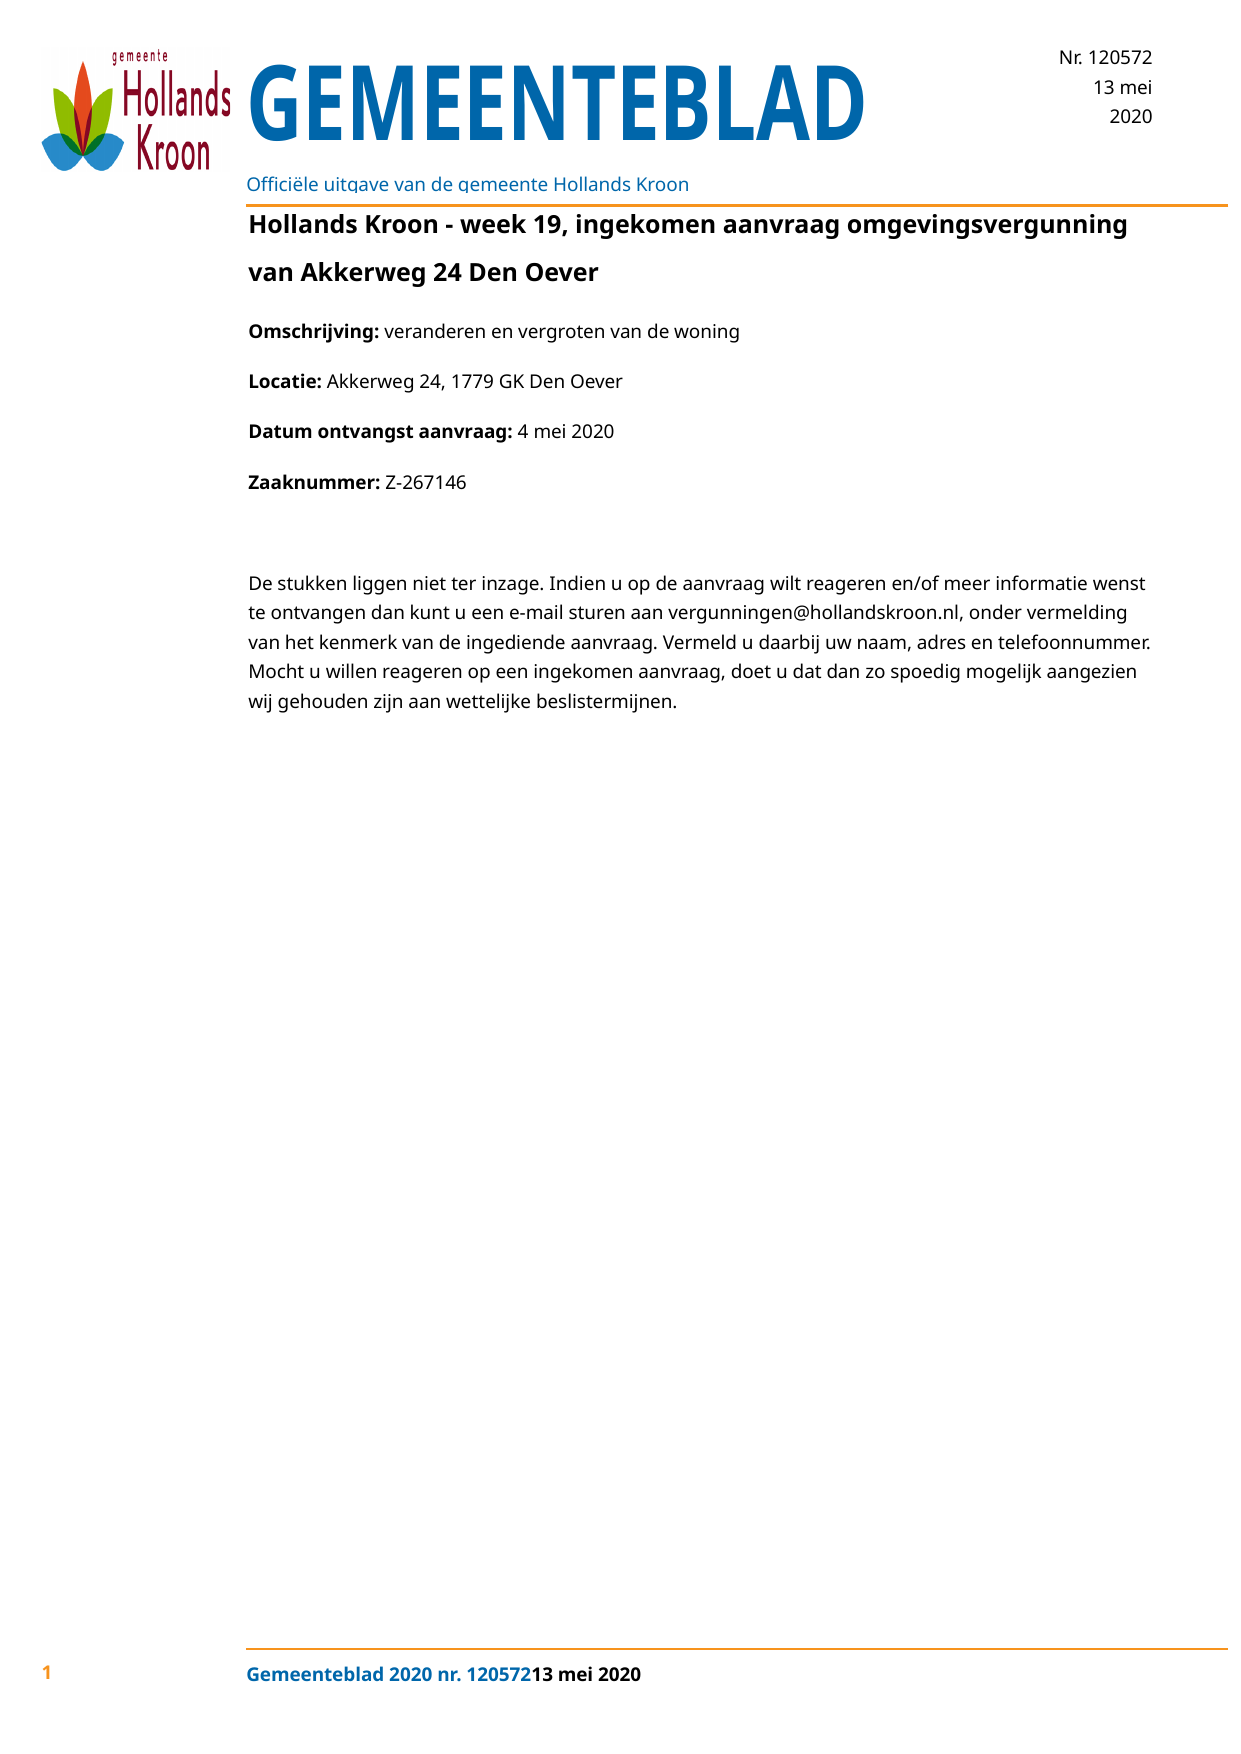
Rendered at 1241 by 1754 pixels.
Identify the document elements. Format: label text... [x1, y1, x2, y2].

text Datum ontvangst aanvraag: 4 mei 2020 [248, 419, 1152, 444]
text Omschrijving: veranderen en vergroten van de woning [248, 318, 1152, 344]
text De stukken liggen niet ter inzage. Indien u op de aanvraag wilt reageren en/of meer informatie wenst te ontvangen dan kunt u een e-mail sturen aan vergunningen@hollandskroon.nl, onder vermelding van het kenmerk van de ingediende aanvraag. Vermeld u daarbij uw naam, adres en telefoonnummer. Mocht u willen reageren op een ingekomen aanvraag, doet u dat dan zo spoedig mogelijk aangezien wij gehouden zijn aan wettelijke beslistermijnen. [248, 570, 1152, 714]
text Hollands Kroon - week 19, ingekomen aanvraag omgevingsvergunning van Akkerweg 24 Den Oever [248, 207, 1152, 288]
picture [41, 47, 231, 172]
text Zaaknummer: Z-267146 [248, 469, 1152, 495]
text Locatie: Akkerweg 24, 1779 GK Den Oever [248, 368, 1152, 394]
